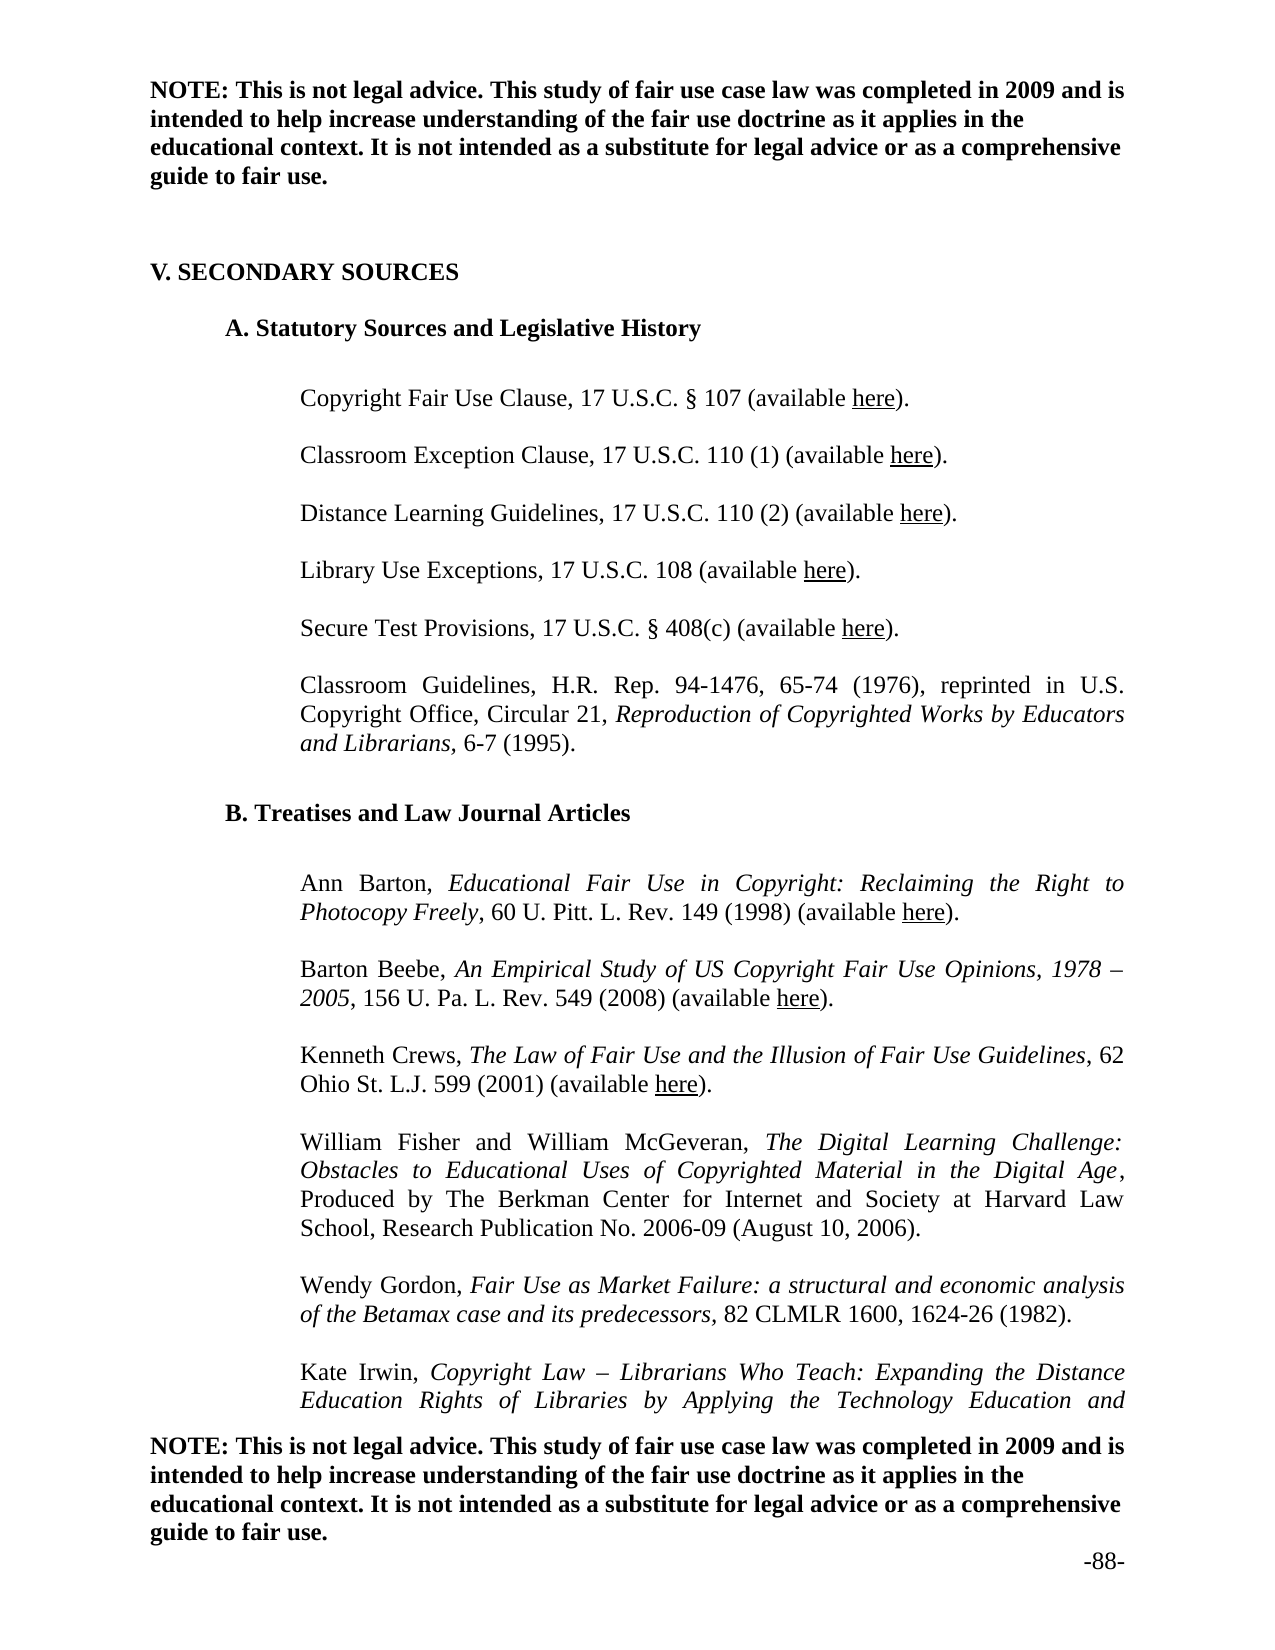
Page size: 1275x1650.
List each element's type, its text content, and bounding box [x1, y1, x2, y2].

subtitle B. Treatises and Law Journal Articles [225, 798, 1125, 827]
text Library Use Exceptions, 17 U.S.C. 108 (available here). [225, 555, 1125, 584]
text Kenneth Crews, The Law of Fair Use and the Illusion of Fair Use Guidelines, 62 Ohio St. L.J. 599 (2001) (available here). [300, 1040, 1125, 1098]
text Wendy Gordon, Fair Use as Market Failure: a structural and economic analysis of the Betamax case and its predecessors, 82 CLMLR 1600, 1624-26 (1982). [300, 1270, 1125, 1328]
text Copyright Fair Use Clause, 17 U.S.C. § 107 (available here). [225, 383, 1125, 412]
subtitle A. Statutory Sources and Legislative History [225, 313, 1125, 342]
text William Fisher and William McGeveran, The Digital Learning Challenge: Obstacles to Educational Uses of Copyrighted Material in the Digital Age, Produced by The Berkman Center for Internet and Society at Harvard Law School, Research Publication No. 2006-09 (August 10, 2006). [300, 1127, 1125, 1242]
text Distance Learning Guidelines, 17 U.S.C. 110 (2) (available here). [225, 498, 1125, 527]
text Classroom Exception Clause, 17 U.S.C. 110 (1) (available here). [225, 440, 1125, 469]
text Ann Barton, Educational Fair Use in Copyright: Reclaiming the Right to Photocopy Freely, 60 U. Pitt. L. Rev. 149 (1998) (available here). [300, 868, 1125, 925]
text Barton Beebe, An Empirical Study of US Copyright Fair Use Opinions, 1978 – 2005, 156 U. Pa. L. Rev. 549 (2008) (available here). [300, 954, 1125, 1012]
subtitle V. SECONDARY SOURCES [150, 257, 1125, 286]
text Secure Test Provisions, 17 U.S.C. § 408(c) (available here). [225, 613, 1125, 642]
text Classroom Guidelines, H.R. Rep. 94-1476, 65-74 (1976), reprinted in U.S. Copyright Office, Circular 21, Reproduction of Copyrighted Works by Educators and Librarians, 6-7 (1995). [300, 670, 1125, 757]
text Kate Irwin, Copyright Law – Librarians Who Teach: Expanding the Distance Education Rights of Libraries by Applying the Technology Education and [300, 1357, 1125, 1414]
